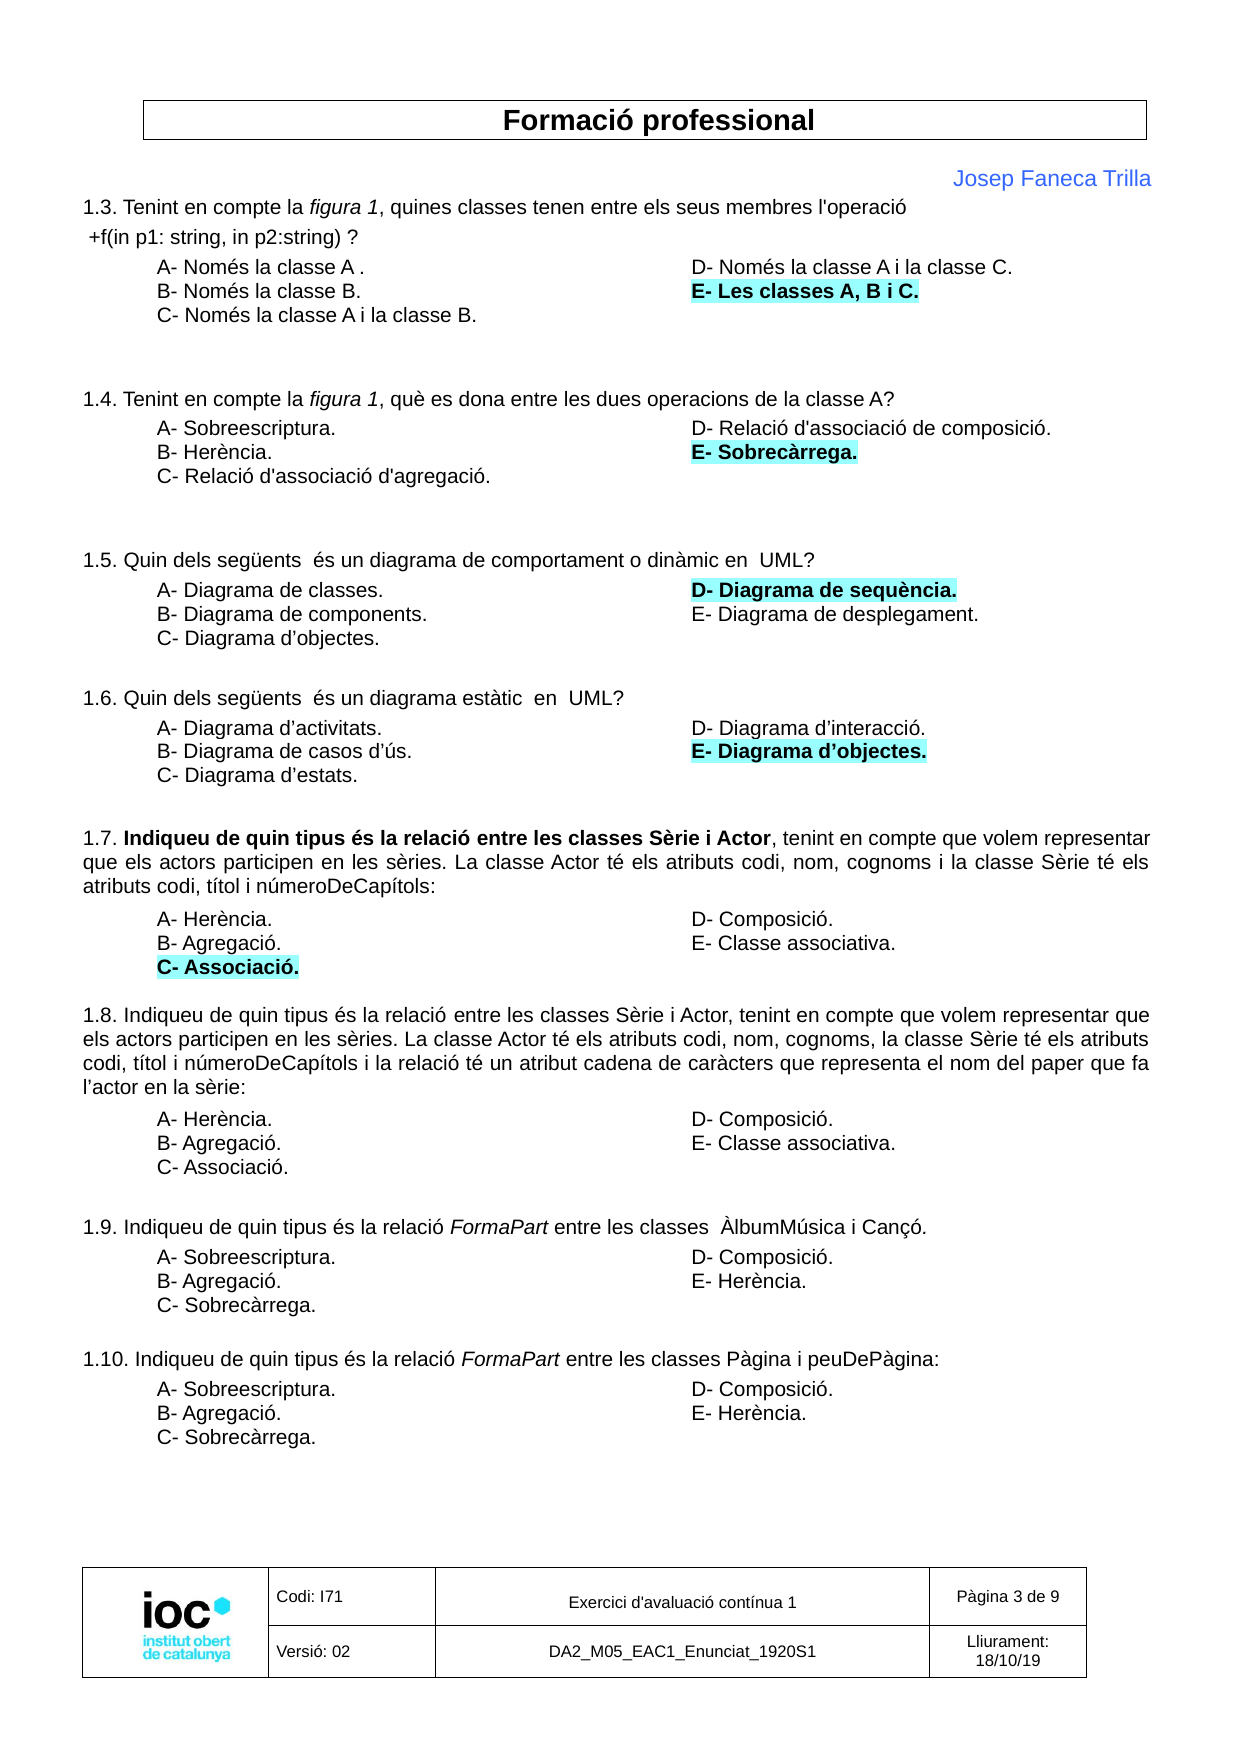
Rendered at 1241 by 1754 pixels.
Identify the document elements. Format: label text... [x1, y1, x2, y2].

text A- Només la classe A . [157, 255, 617, 279]
text C- Només la classe A i la classe B. [157, 303, 617, 327]
text 1.5. Quin dels següents és un diagrama de comportament o dinàmic en UML? [83, 548, 1151, 572]
text D- Diagrama de sequència. [691, 578, 1151, 602]
text E- Herència. [691, 1269, 1151, 1293]
text C- Associació. [157, 1155, 617, 1179]
text 1.3. Tenint en compte la figura 1, quines classes tenen entre els seus membres l'operació [83, 195, 1151, 219]
text A- Sobreescriptura. [157, 1377, 617, 1401]
text A- Herència. [157, 907, 617, 931]
text D- Només la classe A i la classe C. [691, 255, 1151, 279]
text D- Diagrama d’interacció. [691, 715, 1151, 739]
text 1.8. Indiqueu de quin tipus és la relació entre les classes Sèrie i Actor, tenint en compte que volem representar que els actors participen en les sèries. La classe Actor té els atributs codi, nom, cognoms, la classe Sèrie té els atributs codi, títol i númeroDeCapítols i la relació té un atribut cadena de caràcters que representa el nom del paper que fa l’actor en la sèrie: [83, 1003, 1151, 1098]
text A- Herència. [157, 1107, 617, 1131]
text C- Sobrecàrrega. [157, 1424, 617, 1448]
text C- Associació. [157, 955, 617, 979]
text +f(in p1: string, in p2:string) ? [83, 225, 1151, 249]
text 1.4. Tenint en compte la figura 1, què es dona entre les dues operacions de la classe A? [83, 386, 1151, 410]
text D- Composició. [691, 1377, 1151, 1401]
text E- Classe associativa. [691, 1131, 1151, 1155]
text D- Composició. [691, 1245, 1151, 1269]
text B- Agregació. [157, 1131, 617, 1155]
text D- Composició. [691, 1107, 1151, 1131]
text A- Diagrama de classes. [157, 578, 617, 602]
text 1.7. Indiqueu de quin tipus és la relació entre les classes Sèrie i Actor, tenint en compte que volem representar que els actors participen en les sèries. La classe Actor té els atributs codi, nom, cognoms i la classe Sèrie té els atributs codi, títol i númeroDeCapítols: [83, 826, 1151, 898]
text E- Diagrama de desplegament. [691, 602, 1151, 626]
text 1.10. Indiqueu de quin tipus és la relació FormaPart entre les classes Pàgina i peuDePàgina: [83, 1347, 1151, 1371]
text E- Herència. [691, 1401, 1151, 1424]
text A- Sobreescriptura. [157, 416, 617, 440]
text 1.6. Quin dels següents és un diagrama estàtic en UML? [83, 686, 1151, 709]
text C- Diagrama d’estats. [157, 763, 617, 787]
text E- Sobrecàrrega. [691, 440, 1151, 464]
text B- Només la classe B. [157, 279, 617, 303]
text B- Herència. [157, 440, 617, 464]
text B- Agregació. [157, 1401, 617, 1424]
text D- Relació d'associació de composició. [691, 416, 1151, 440]
text A- Sobreescriptura. [157, 1245, 617, 1269]
text B- Agregació. [157, 931, 617, 955]
text E- Les classes A, B i C. [691, 279, 1151, 303]
text C- Sobrecàrrega. [157, 1293, 617, 1317]
text A- Diagrama d’activitats. [157, 715, 617, 739]
text 1.9. Indiqueu de quin tipus és la relació FormaPart entre les classes ÀlbumMúsica i Cançó. [83, 1215, 1151, 1239]
text D- Composició. [691, 907, 1151, 931]
text C- Relació d'associació d'agregació. [157, 464, 617, 488]
text E- Classe associativa. [691, 931, 1151, 955]
text B- Diagrama de casos d’ús. [157, 739, 617, 763]
text B- Diagrama de components. [157, 602, 617, 626]
picture [130, 1577, 244, 1673]
text E- Diagrama d’objectes. [691, 739, 1151, 763]
text B- Agregació. [157, 1269, 617, 1293]
text C- Diagrama d’objectes. [157, 626, 617, 650]
